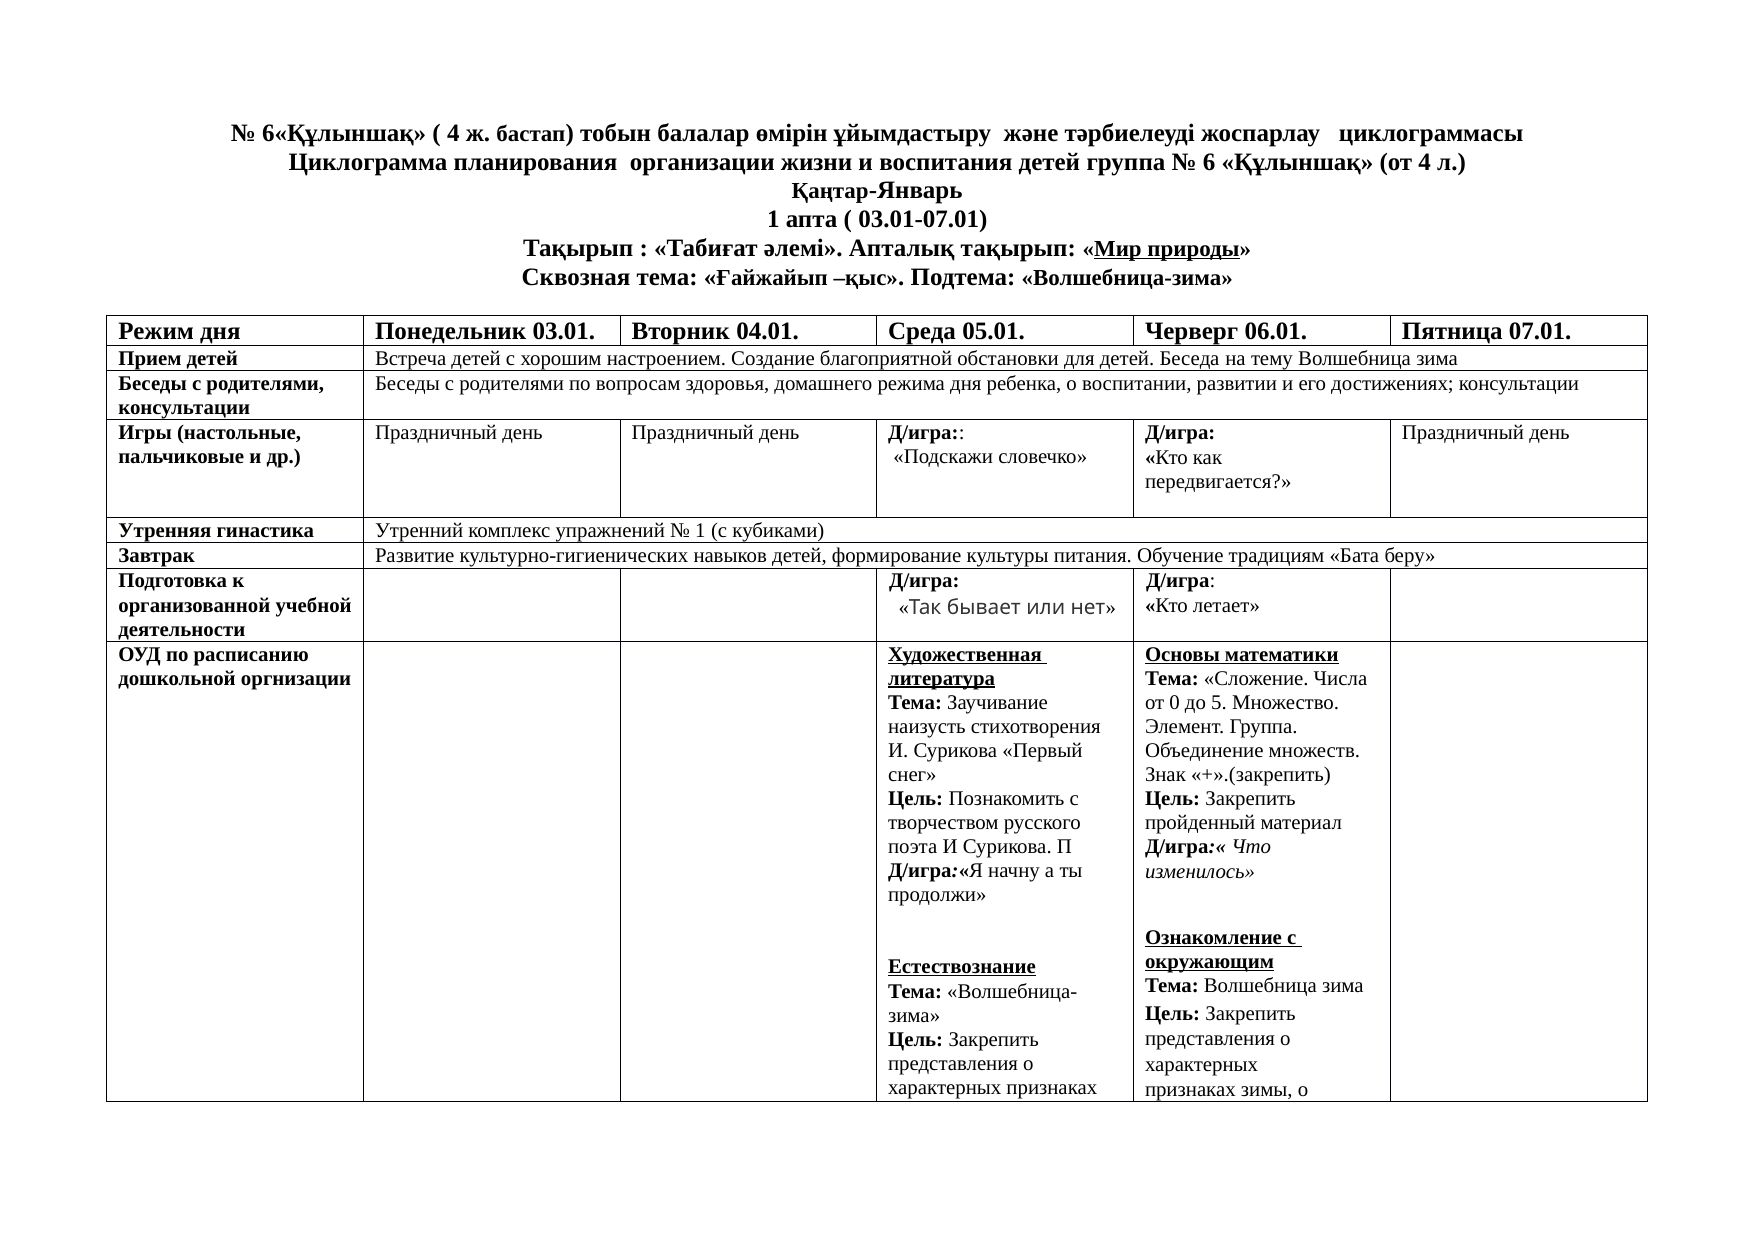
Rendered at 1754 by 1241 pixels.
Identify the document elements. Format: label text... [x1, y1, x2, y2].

table_cell Д/игра: «Так бывает или нет» [877, 569, 1133, 641]
table_cell Д/игра: «Кто как передвигается?» [1134, 420, 1390, 517]
table_cell Праздничный день [1391, 420, 1647, 517]
table_header Среда 05.01. [877, 316, 1133, 344]
text Тақырып : «Табиғат әлемі». Апталық тақырып: «Мир природы» [118, 233, 1636, 262]
table_cell [1391, 569, 1647, 641]
table_cell Д/игра: «Кто летает» [1134, 569, 1390, 641]
table_cell Беседы с родителями по вопросам здоровья, домашнего режима дня ребенка, о воспитании, развитии и его достижениях; консультации [364, 371, 1647, 419]
table_cell [621, 569, 876, 641]
text Сквозная тема: «Ғайжайып –қыс». Подтема: «Волшебница-зима» [118, 262, 1636, 291]
table_cell Завтрак [107, 543, 363, 567]
text 1 апта ( 03.01-07.01) [118, 204, 1636, 233]
table_cell Прием детей [107, 346, 363, 369]
table_cell Основы математики Тема: «Сложение. Числа от 0 до 5. Множество. Элемент. Группа. Объединение множеств. Знак «+».(закрепить) Цель: Закрепить пройденный материал Д/игра:« Что изменилось» Ознакомление с окружающим Тема: Волшебница зима Цель: Закрепить представления о характерных признаках зимы, о [1134, 642, 1390, 1101]
text № 6«Құлыншақ» ( 4 ж. бастап) тобын балалар өмірін ұйымдастыру және тәрбиелеуді жоспарлау циклограммасы Циклограмма планирования организации жизни и воспитания детей группа № 6 «Құлыншақ» (от 4 л.) [118, 118, 1636, 176]
table_cell [1391, 642, 1647, 1101]
table_cell ОУД по расписанию дошкольной оргнизации [107, 642, 363, 1101]
table_cell Подготовка к организованной учебной деятельности [107, 569, 363, 641]
table_cell Развитие культурно-гигиенических навыков детей, формирование культуры питания. Обучение традициям «Бата беру» [364, 543, 1647, 567]
table_cell Утренняя гинастика [107, 518, 363, 542]
table_cell [364, 569, 620, 641]
table_cell [364, 642, 620, 1101]
text Қаңтар-Январь [118, 176, 1636, 204]
table_header Понедельник 03.01. [364, 316, 620, 344]
table_cell [621, 642, 876, 1101]
table_header Вторник 04.01. [621, 316, 876, 344]
table_cell Д/игра:: «Подскажи словечко» [877, 420, 1133, 517]
table_cell Праздничный день [364, 420, 620, 517]
table_cell Праздничный день [621, 420, 876, 517]
table_header Пятница 07.01. [1391, 316, 1647, 344]
table_cell Встреча детей с хорошим настроением. Создание благоприятной обстановки для детей. Беседа на тему Волшебница зима [364, 346, 1647, 369]
table_header Режим дня [107, 316, 363, 344]
table_cell Художественная литература Тема: Заучивание наизусть стихотворения И. Сурикова «Первый снег» Цель: Познакомить с творчеством русского поэта И Сурикова. П Д/игра:«Я начну а ты продолжи» Естествознание Тема: «Волшебница-зима» Цель: Закрепить представления о характерных признаках [877, 642, 1133, 1101]
table_cell Утренний комплекс упражнений № 1 (с кубиками) [364, 518, 1647, 542]
table_cell Беседы с родителями, консультации [107, 371, 363, 419]
table_header Черверг 06.01. [1134, 316, 1390, 344]
table_cell Игры (настольные, пальчиковые и др.) [107, 420, 363, 517]
